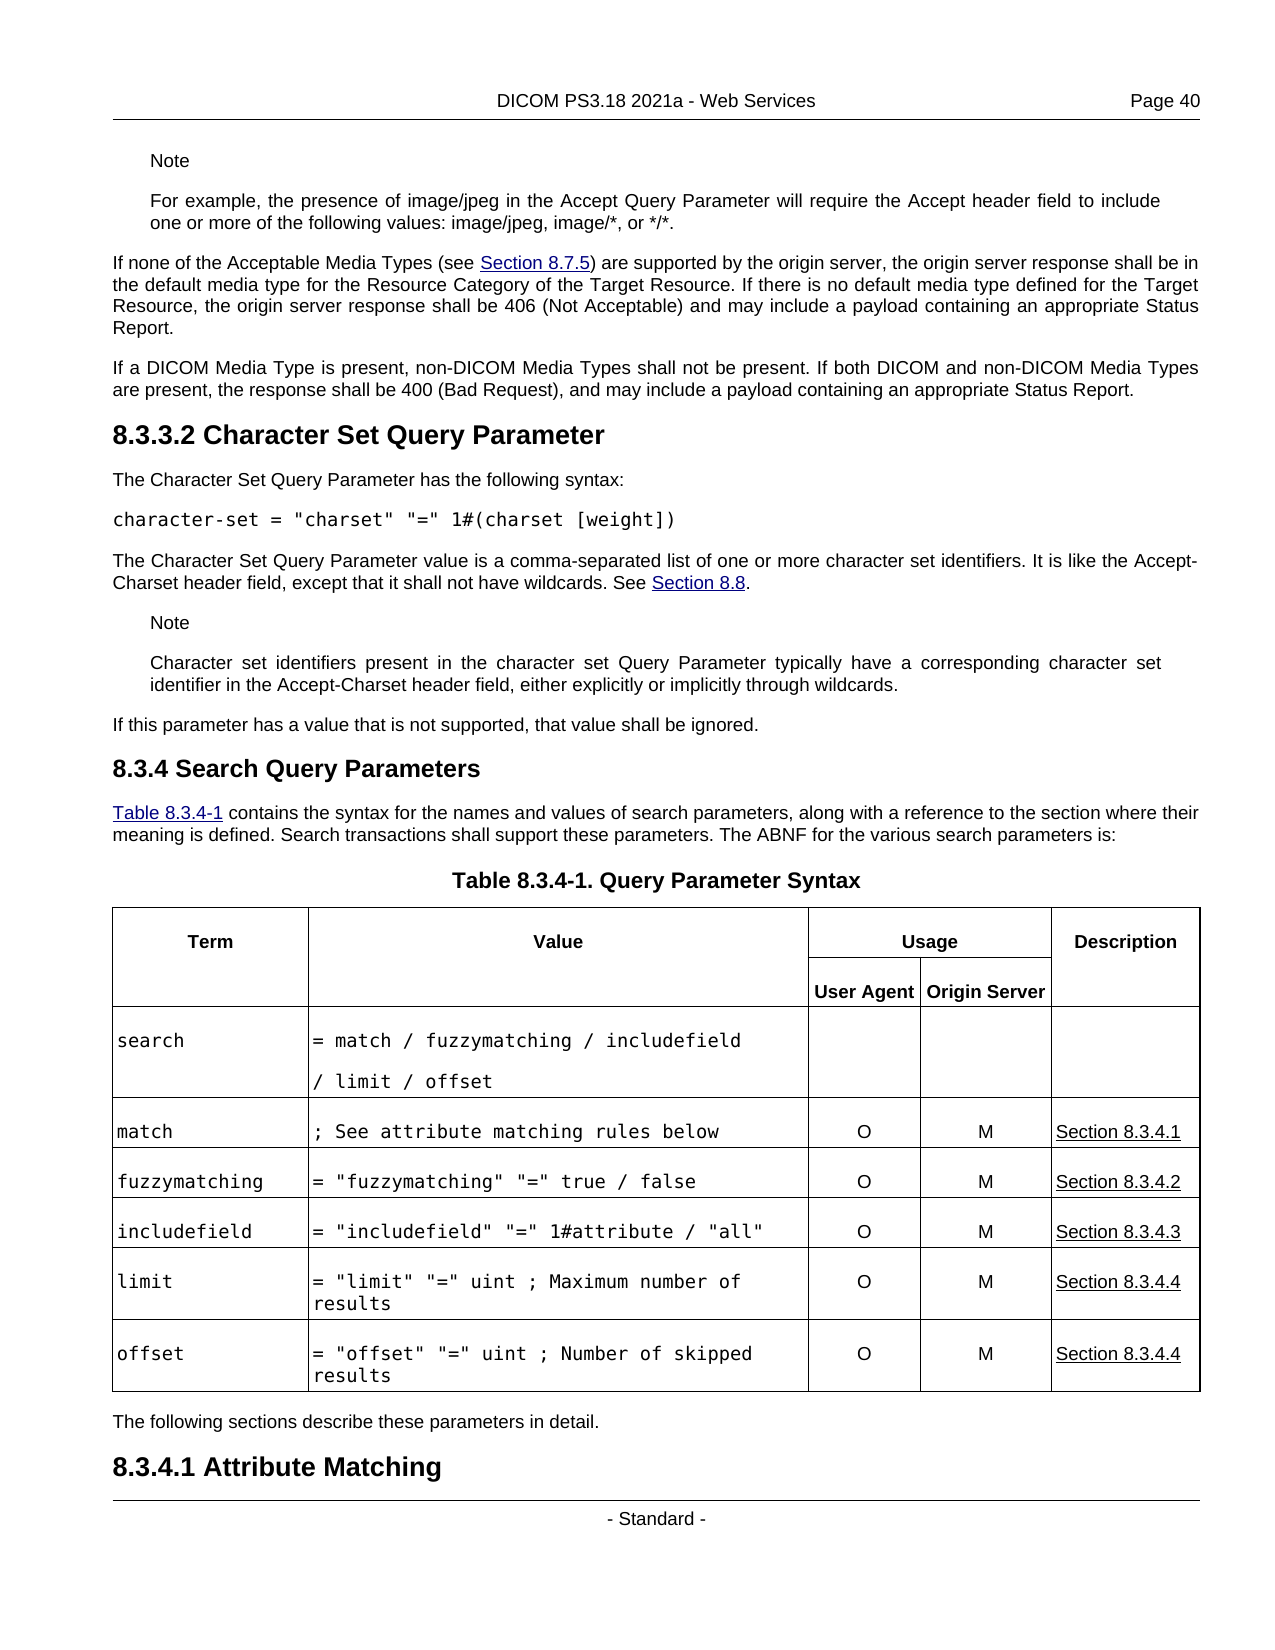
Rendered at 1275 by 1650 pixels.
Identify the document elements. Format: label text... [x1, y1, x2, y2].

text If a DICOM Media Type is present, non-DICOM Media Types shall not be present. If both DICOM and non-DICOM Media Types are present, the response shall be 400 (Bad Request), and may include a payload containing an appropriate Status Report. [112, 357, 1200, 400]
table_cell = "includefield" "=" 1#attribute / "all" [309, 1198, 808, 1247]
table_cell M [921, 1320, 1051, 1391]
table_cell Section 8.3.4.2 [1052, 1148, 1199, 1197]
table_cell M [921, 1248, 1051, 1319]
table_cell = match / fuzzymatching / includefield / limit / offset [309, 1007, 808, 1097]
table_cell = "limit" "=" uint ; Maximum number of results [309, 1248, 808, 1319]
table_cell O [809, 1248, 920, 1319]
text 8.3.3.2 Character Set Query Parameter [112, 419, 1200, 450]
text Note [150, 612, 1162, 633]
table_cell O [809, 1098, 920, 1147]
text 8.3.4.1 Attribute Matching [112, 1451, 1200, 1482]
text character-set = "charset" "=" 1#(charset [weight]) [112, 509, 1200, 531]
table_cell M [921, 1148, 1051, 1197]
table_cell User Agent [809, 958, 920, 1006]
table_cell includefield [113, 1198, 308, 1247]
table_cell M [921, 1198, 1051, 1247]
table_cell Section 8.3.4.3 [1052, 1198, 1199, 1247]
text Note [150, 150, 1162, 172]
table_cell offset [113, 1320, 308, 1391]
table_header Term [113, 908, 308, 1006]
text The Character Set Query Parameter value is a comma-separated list of one or more character set identifiers. It is like the Accept-Charset header field, except that it shall not have wildcards. See Section 8.8. [112, 550, 1200, 593]
table_cell ; See attribute matching rules below [309, 1098, 808, 1147]
table_cell M [921, 1098, 1051, 1147]
text Table 8.3.4-1 contains the syntax for the names and values of search parameters, along with a reference to the section where their meaning is defined. Search transactions shall support these parameters. The ABNF for the various search parameters is: [112, 802, 1200, 845]
table_cell Section 8.3.4.4 [1052, 1248, 1199, 1319]
table_cell Origin Server [921, 958, 1051, 1006]
table_cell fuzzymatching [113, 1148, 308, 1197]
table_cell Section 8.3.4.1 [1052, 1098, 1199, 1147]
table_cell O [809, 1148, 920, 1197]
table_cell match [113, 1098, 308, 1147]
text The Character Set Query Parameter has the following syntax: [112, 469, 1200, 491]
text Character set identifiers present in the character set Query Parameter typically have a corresponding character set identifier in the Accept-Charset header field, either explicitly or implicitly through wildcards. [150, 652, 1162, 695]
text If none of the Acceptable Media Types (see Section 8.7.5) are supported by the origin server, the origin server response shall be in the default media type for the Resource Category of the Target Resource. If there is no default media type defined for the Target Resource, the origin server response shall be 406 (Not Acceptable) and may include a payload containing an appropriate Status Report. [112, 252, 1200, 338]
table_cell = "offset" "=" uint ; Number of skipped results [309, 1320, 808, 1391]
text 8.3.4 Search Query Parameters [112, 754, 1200, 783]
text The following sections describe these parameters in detail. [112, 1410, 1200, 1432]
table_cell O [809, 1320, 920, 1391]
table_cell O [809, 1198, 920, 1247]
table_header Value [309, 908, 808, 1006]
text If this parameter has a value that is not supported, that value shall be ignored. [112, 714, 1200, 736]
table_cell limit [113, 1248, 308, 1319]
table_header Description [1052, 908, 1199, 1006]
table_cell [921, 1007, 1051, 1097]
table_cell Section 8.3.4.4 [1052, 1320, 1199, 1391]
table_cell [1052, 1007, 1199, 1097]
text For example, the presence of image/jpeg in the Accept Query Parameter will require the Accept header field to include one or more of the following values: image/jpeg, image/*, or */*. [150, 190, 1162, 233]
text Table 8.3.4-1. Query Parameter Syntax [112, 867, 1200, 893]
table_header Usage [809, 908, 1051, 957]
table_cell search [113, 1007, 308, 1097]
table_cell = "fuzzymatching" "=" true / false [309, 1148, 808, 1197]
table_cell [809, 1007, 920, 1097]
